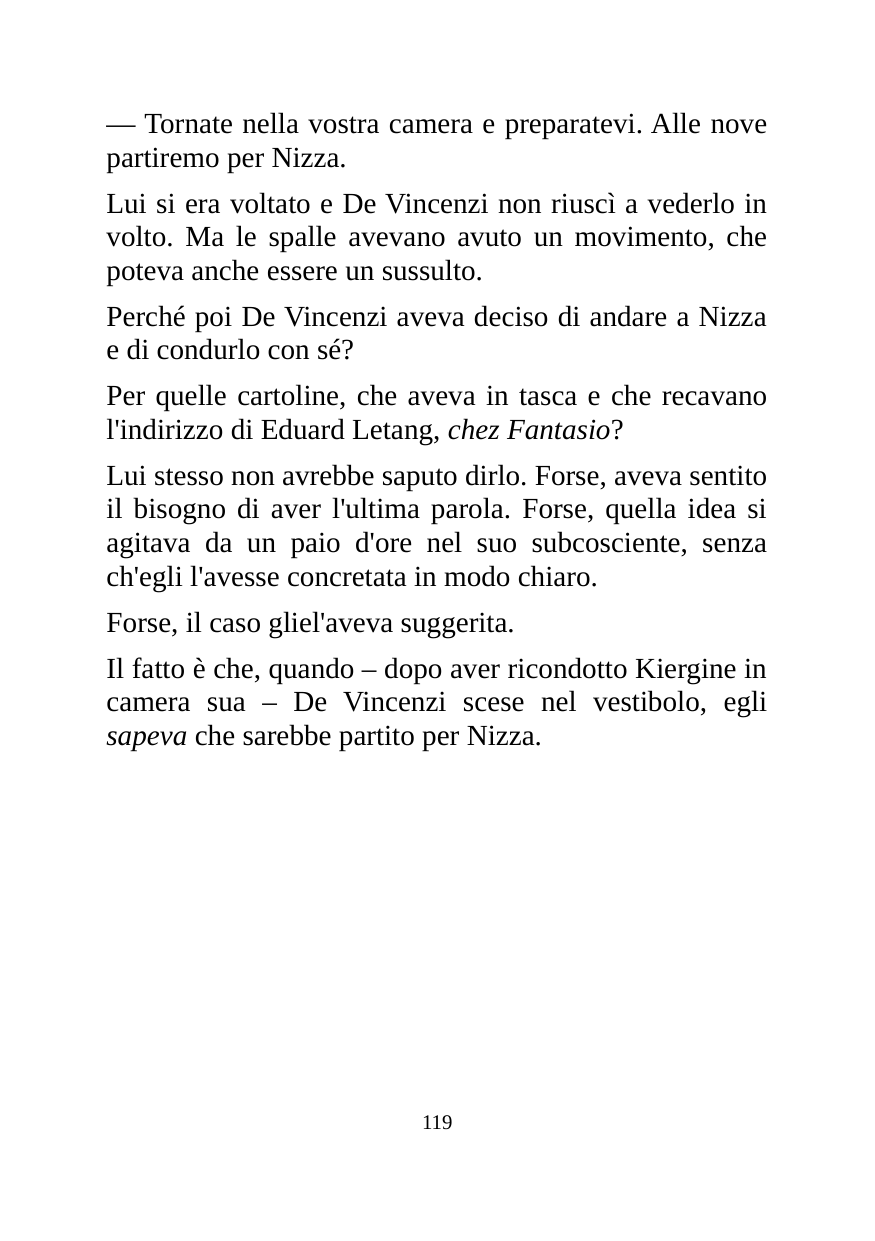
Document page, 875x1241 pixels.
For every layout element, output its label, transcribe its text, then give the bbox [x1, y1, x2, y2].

text Perché poi De Vincenzi aveva deciso di andare a Nizza e di condurlo con sé? [106, 299, 768, 366]
text Il fatto è che, quando – dopo aver ricondotto Kiergine in camera sua – De Vincenzi scese nel vestibolo, egli sapeva che sarebbe partito per Nizza. [106, 651, 768, 751]
text Forse, il caso gliel'aveva suggerita. [106, 605, 768, 638]
text Lui stesso non avrebbe saputo dirlo. Forse, aveva sentito il bisogno di aver l'ultima parola. Forse, quella idea si agitava da un paio d'ore nel suo subcosciente, senza ch'egli l'avesse concretata in modo chiaro. [106, 458, 768, 592]
text Per quelle cartoline, che aveva in tasca e che recavano l'indirizzo di Eduard Letang, chez Fantasio? [106, 378, 768, 446]
text Lui si era voltato e De Vincenzi non riuscì a vederlo in volto. Ma le spalle avevano avuto un movimento, che poteva anche essere un sussulto. [106, 186, 768, 286]
text — Tornate nella vostra camera e preparatevi. Alle nove partiremo per Nizza. [106, 106, 768, 173]
